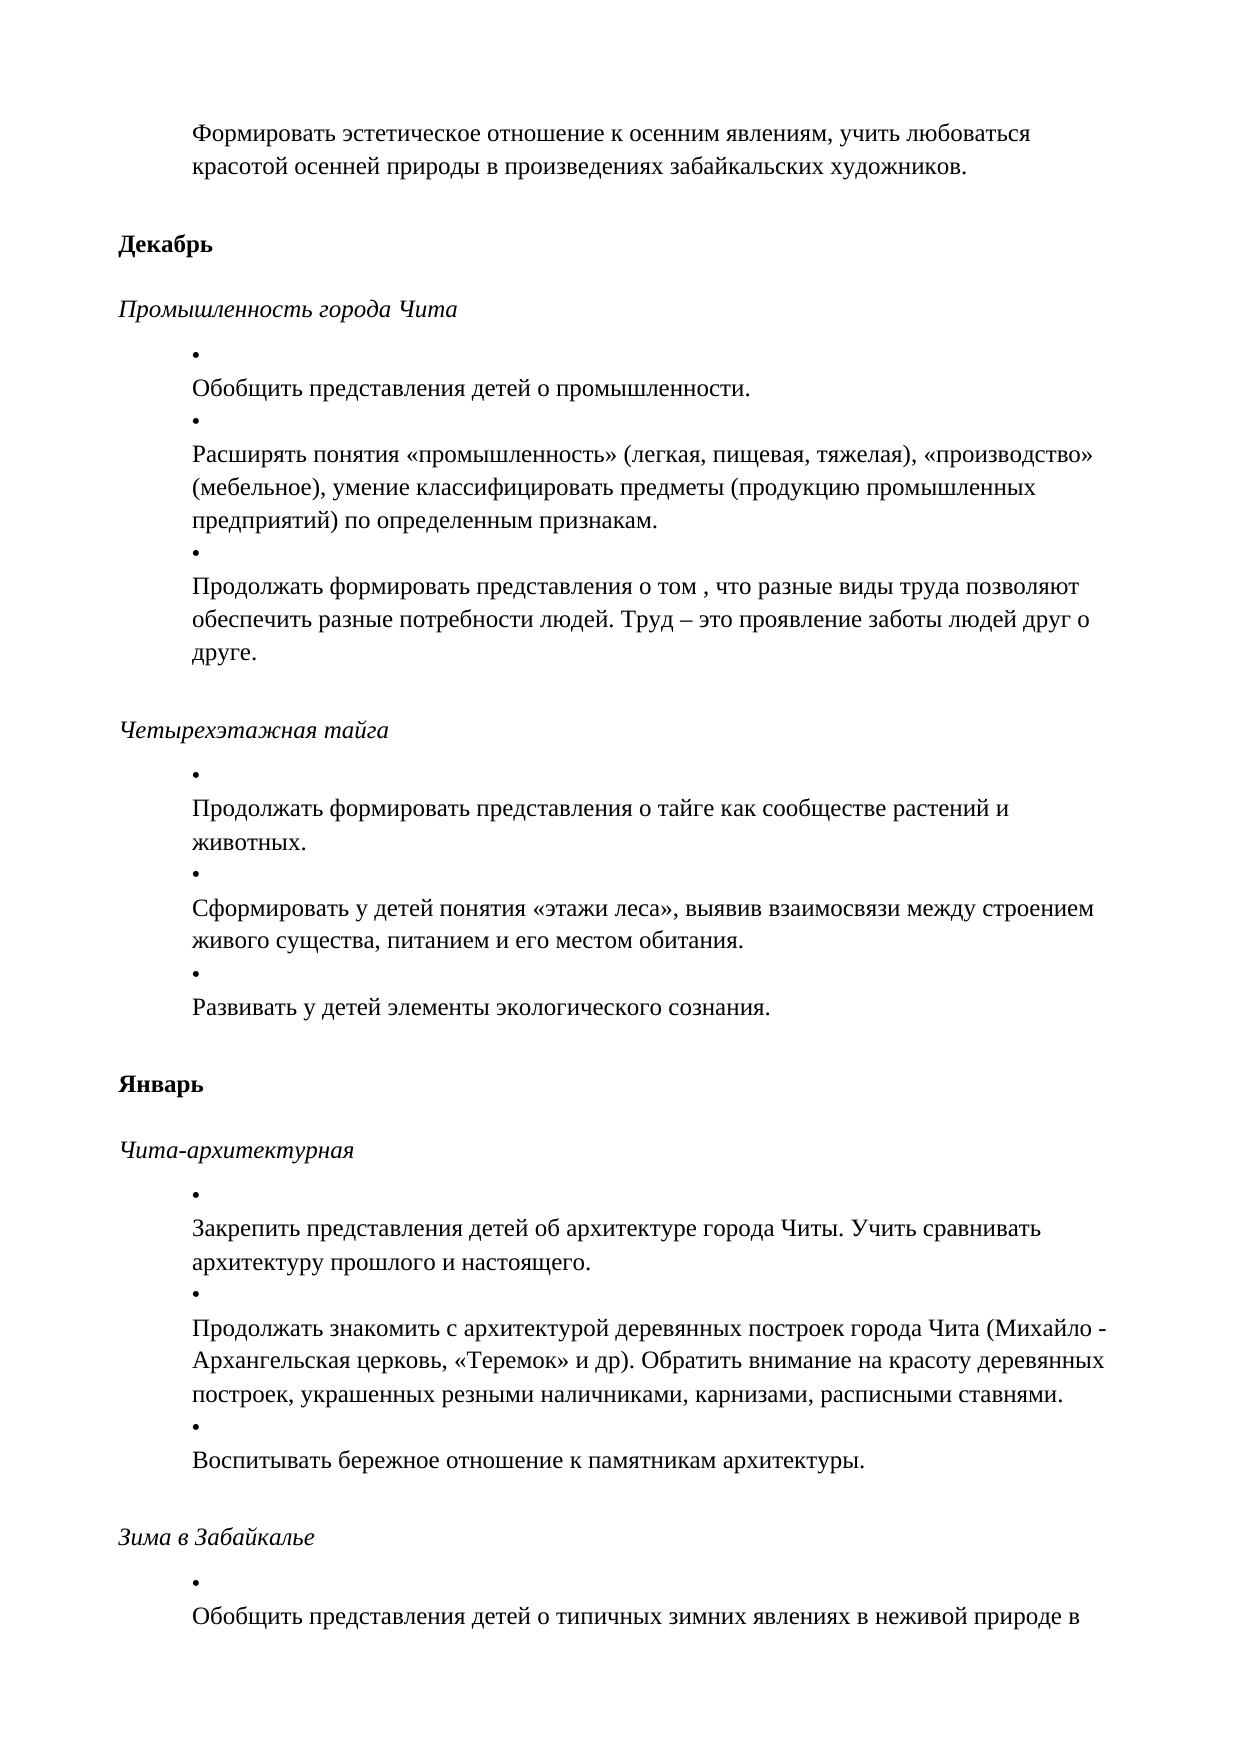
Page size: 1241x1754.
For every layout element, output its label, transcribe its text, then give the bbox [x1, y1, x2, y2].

list Сформировать у детей понятия «этажи леса», выявив взаимосвязи между строением живого существа, питанием и его местом обитания. [154, 859, 1122, 954]
text Четырехэтажная тайга [118, 683, 1122, 744]
list Обобщить представления детей о типичных зимних явлениях в неживой природе в [154, 1568, 1122, 1630]
list Расширять понятия «промышленность» (легкая, пищевая, тяжелая), «производство» (мебельное), умение классифицировать предметы (продукцию промышленных предприятий) по определенным признакам. [154, 406, 1122, 534]
list Развивать у детей элементы экологического сознания. [154, 959, 1122, 1020]
list Продолжать формировать представления о том , что разные виды труда позволяют обеспечить разные потребности людей. Труд – это проявление заботы людей друг о друге. [154, 538, 1122, 666]
list Воспитывать бережное отношение к памятникам архитектуры. [154, 1412, 1122, 1473]
list Формировать эстетическое отношение к осенним явлениям, учить любоваться красотой осенней природы в произведениях забайкальских художников. [154, 118, 1122, 180]
list Обобщить представления детей о промышленности. [154, 340, 1122, 402]
list Продолжать знакомить с архитектурой деревянных построек города Чита (Михайло - Архангельская церковь, «Теремок» и др). Обратить внимание на красоту деревянных построек, украшенных резными наличниками, карнизами, расписными ставнями. [154, 1279, 1122, 1407]
list Продолжать формировать представления о тайге как сообществе растений и животных. [154, 761, 1122, 855]
list Закрепить представления детей об архитектуре города Читы. Учить сравнивать архитектуру прошлого и настоящего. [154, 1181, 1122, 1275]
text Зима в Забайкалье [118, 1490, 1122, 1551]
text Декабрь Промышленность города Чита [118, 197, 1122, 323]
text Январь Чита-архитектурная [118, 1037, 1122, 1164]
